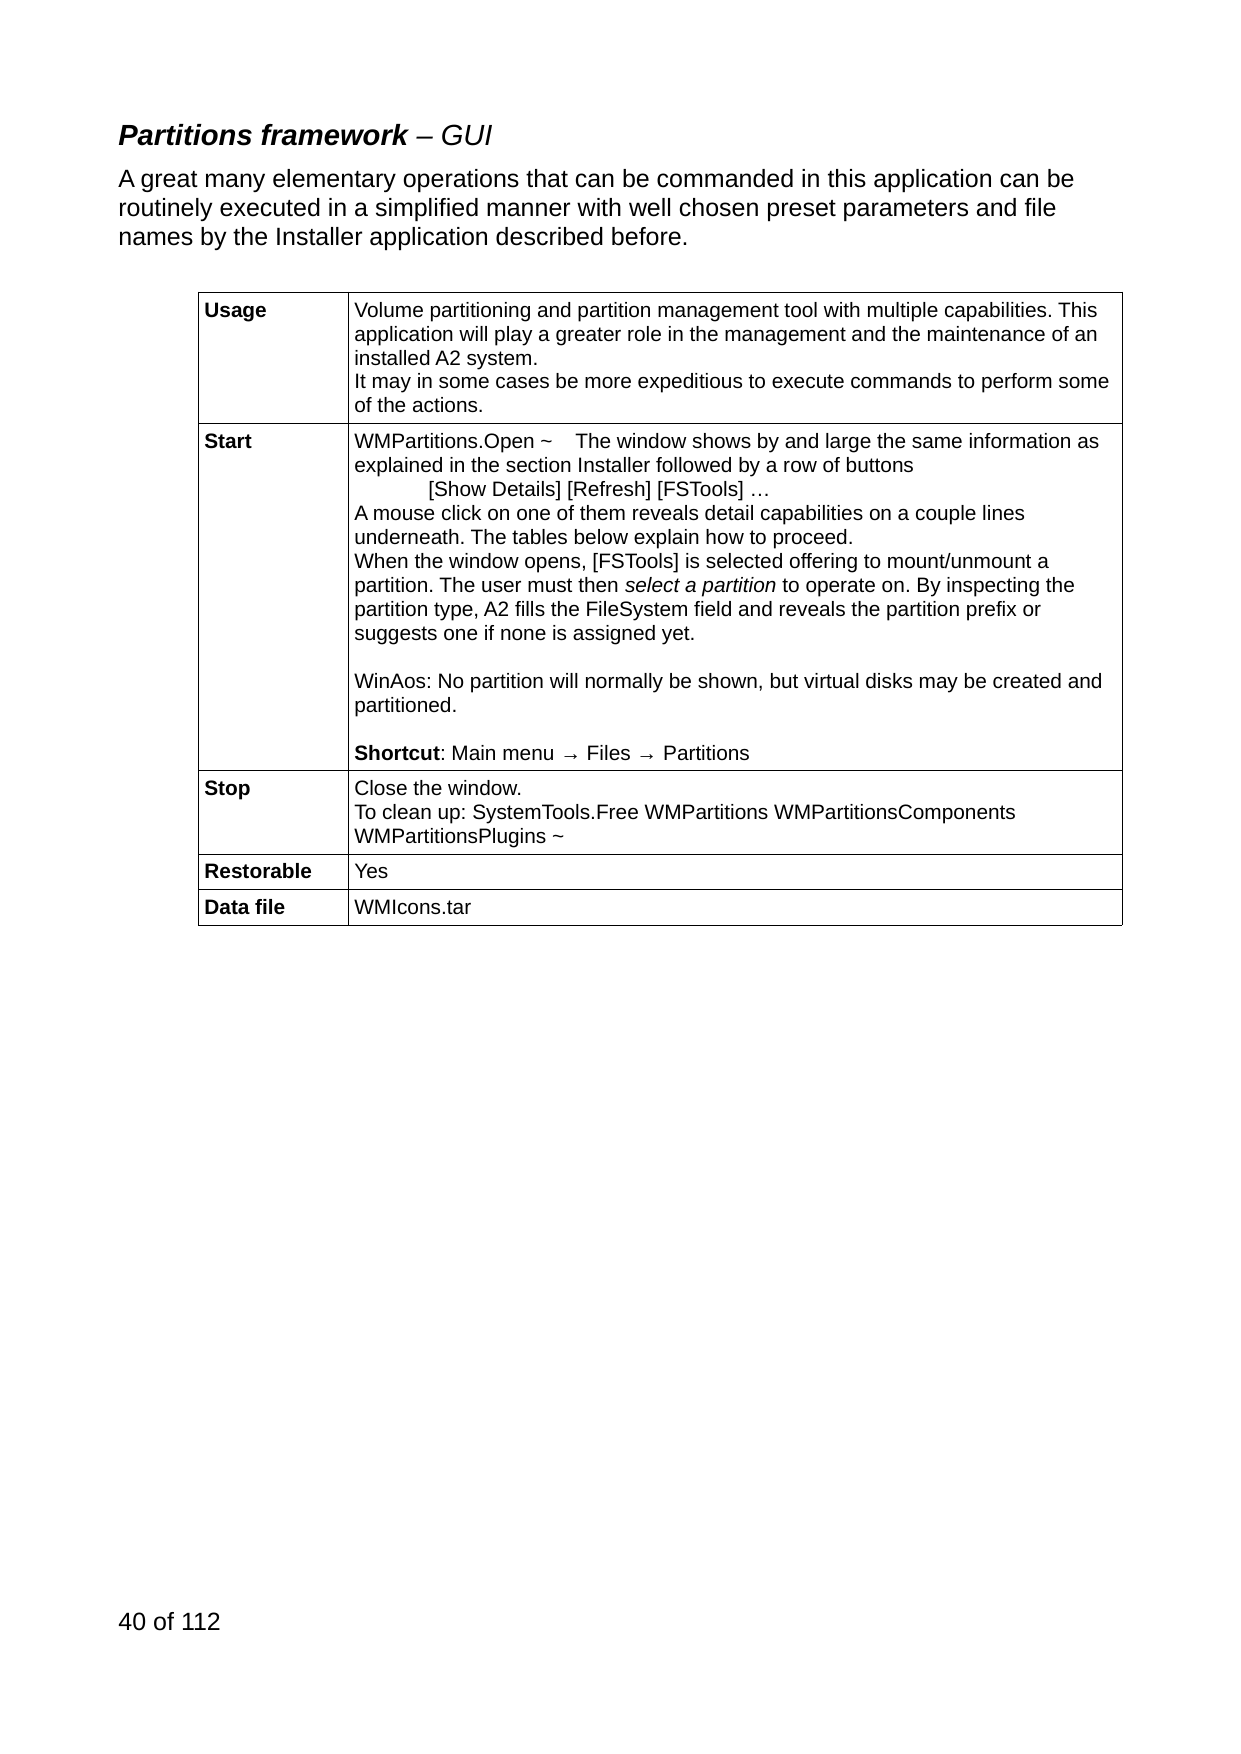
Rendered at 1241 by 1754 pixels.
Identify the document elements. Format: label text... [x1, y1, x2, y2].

table_header Volume partitioning and partition management tool with multiple capabilities. This application will play a greater role in the management and the maintenance of an installed A2 system. It may in some cases be more expeditious to execute commands to perform some of the actions. [349, 293, 1122, 423]
table_cell Restorable [199, 855, 348, 889]
table_cell Stop [199, 771, 348, 853]
subtitle Partitions framework – GUI [118, 118, 1122, 152]
table_cell Yes [349, 855, 1122, 889]
text A great many elementary operations that can be commanded in this application can be routinely executed in a simplified manner with well chosen preset parameters and file names by the Installer application described before. [118, 164, 1122, 250]
table_cell Start [199, 424, 348, 770]
table_cell Data file [199, 890, 348, 924]
table_cell WMIcons.tar [349, 890, 1122, 924]
table_header Usage [199, 293, 348, 423]
table_cell Close the window. To clean up: SystemTools.Free WMPartitions WMPartitionsComponents WMPartitionsPlugins ~ [349, 771, 1122, 853]
table_cell WMPartitions.Open ~ The window shows by and large the same information as explained in the section Installer followed by a row of buttons [Show Details] [Refresh] [FSTools] … A mouse click on one of them reveals detail capabilities on a couple lines underneath. The tables below explain how to proceed. When the window opens, [FSTools] is selected offering to mount/unmount a partition. The user must then select a partition to operate on. By inspecting the partition type, A2 fills the FileSystem field and reveals the partition prefix or suggests one if none is assigned yet. WinAos: No partition will normally be shown, but virtual disks may be created and partitioned. Shortcut: Main menu → Files → Partitions [349, 424, 1122, 770]
